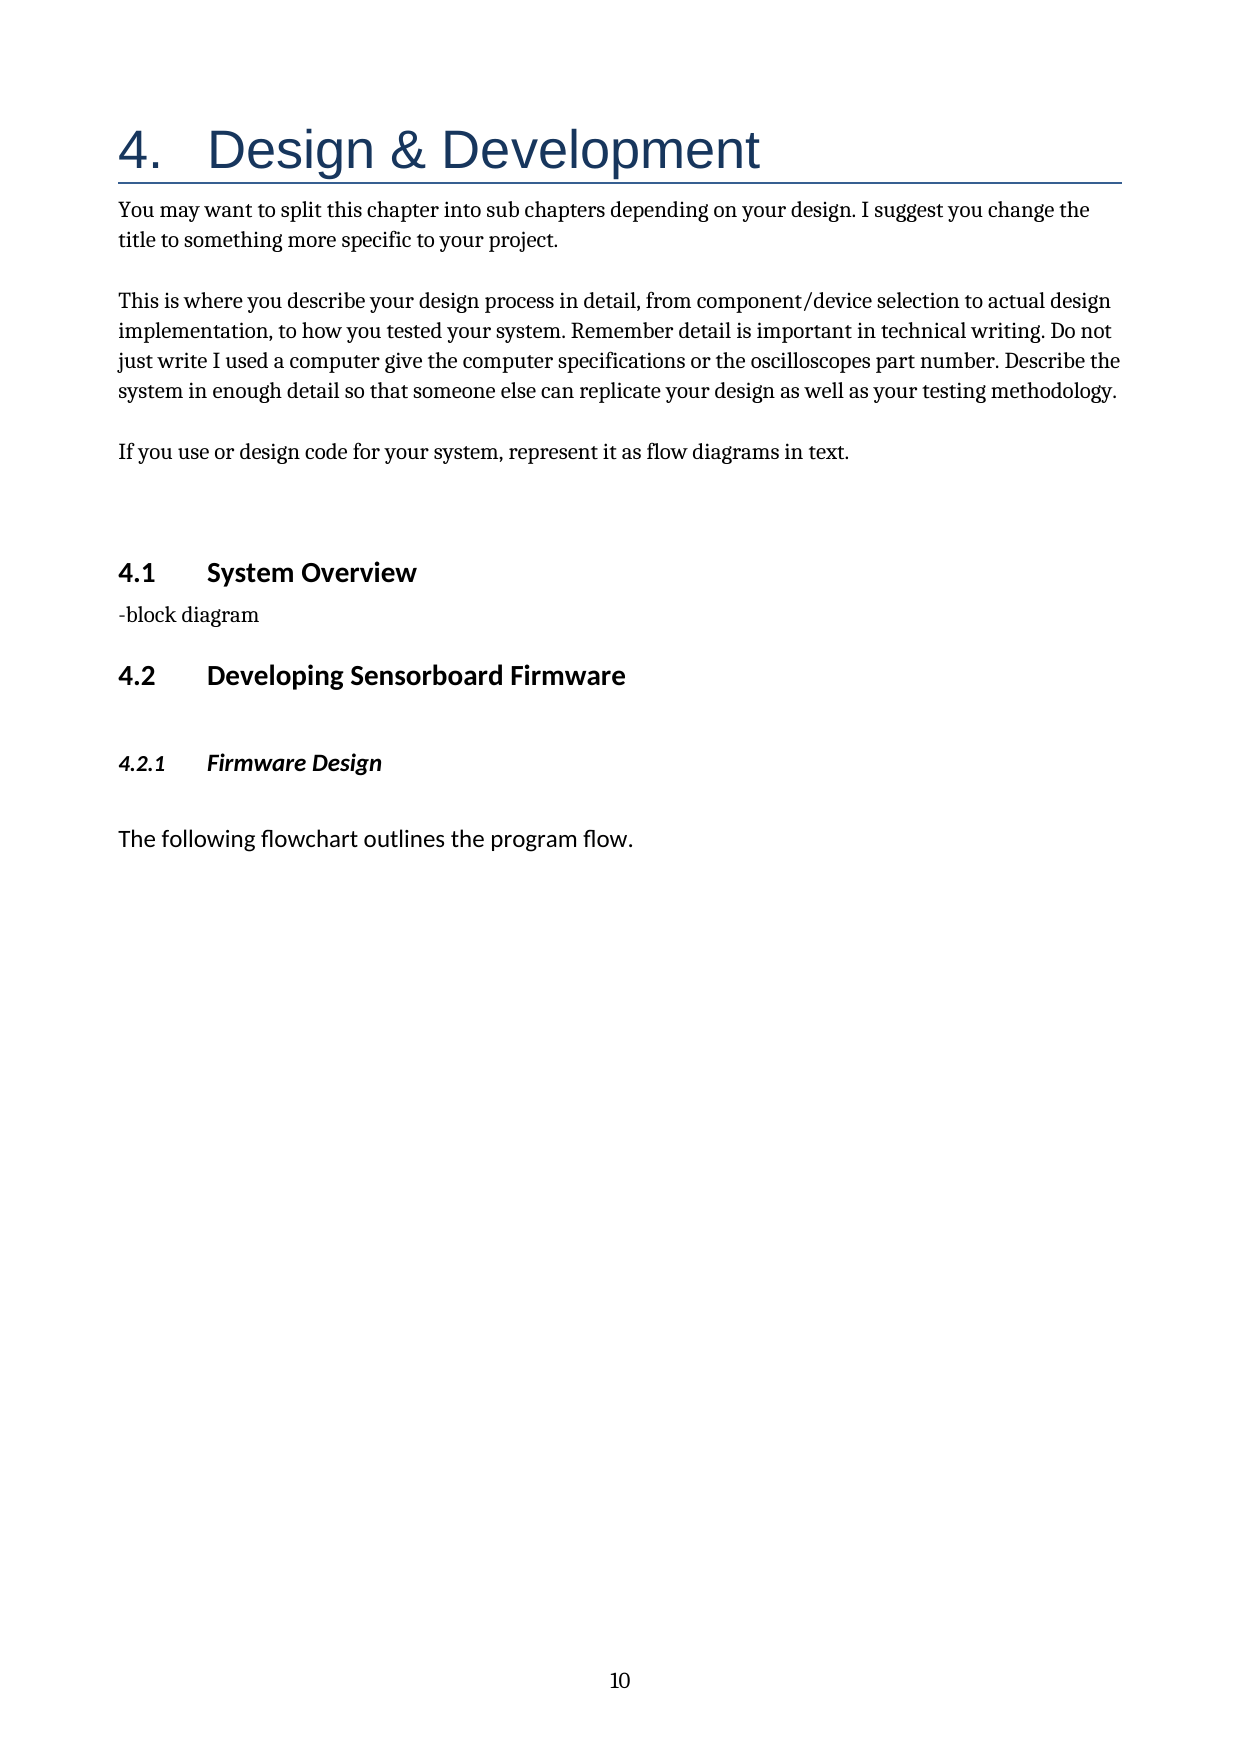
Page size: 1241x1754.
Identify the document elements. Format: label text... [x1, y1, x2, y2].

text If you use or design code for your system, represent it as flow diagrams in text. [118, 439, 1122, 465]
text You may want to split this chapter into sub chapters depending on your design. I suggest you change the title to something more specific to your project. [118, 197, 1122, 254]
text This is where you describe your design process in detail, from component/device selection to actual design implementation, to how you tested your system. Remember detail is important in technical writing. Do not just write I used a computer give the computer specifications or the oscilloscopes part number. Describe the system in enough detail so that someone else can replicate your design as well as your testing methodology. [118, 288, 1122, 405]
subtitle Design & Development [118, 118, 1122, 182]
text The following flowchart outlines the program flow. [118, 823, 1122, 853]
subtitle Firmware Design [118, 747, 1122, 777]
subtitle System Overview [118, 554, 1122, 590]
text -block diagram [118, 602, 1122, 628]
subtitle Developing Sensorboard Firmware [118, 657, 1122, 692]
